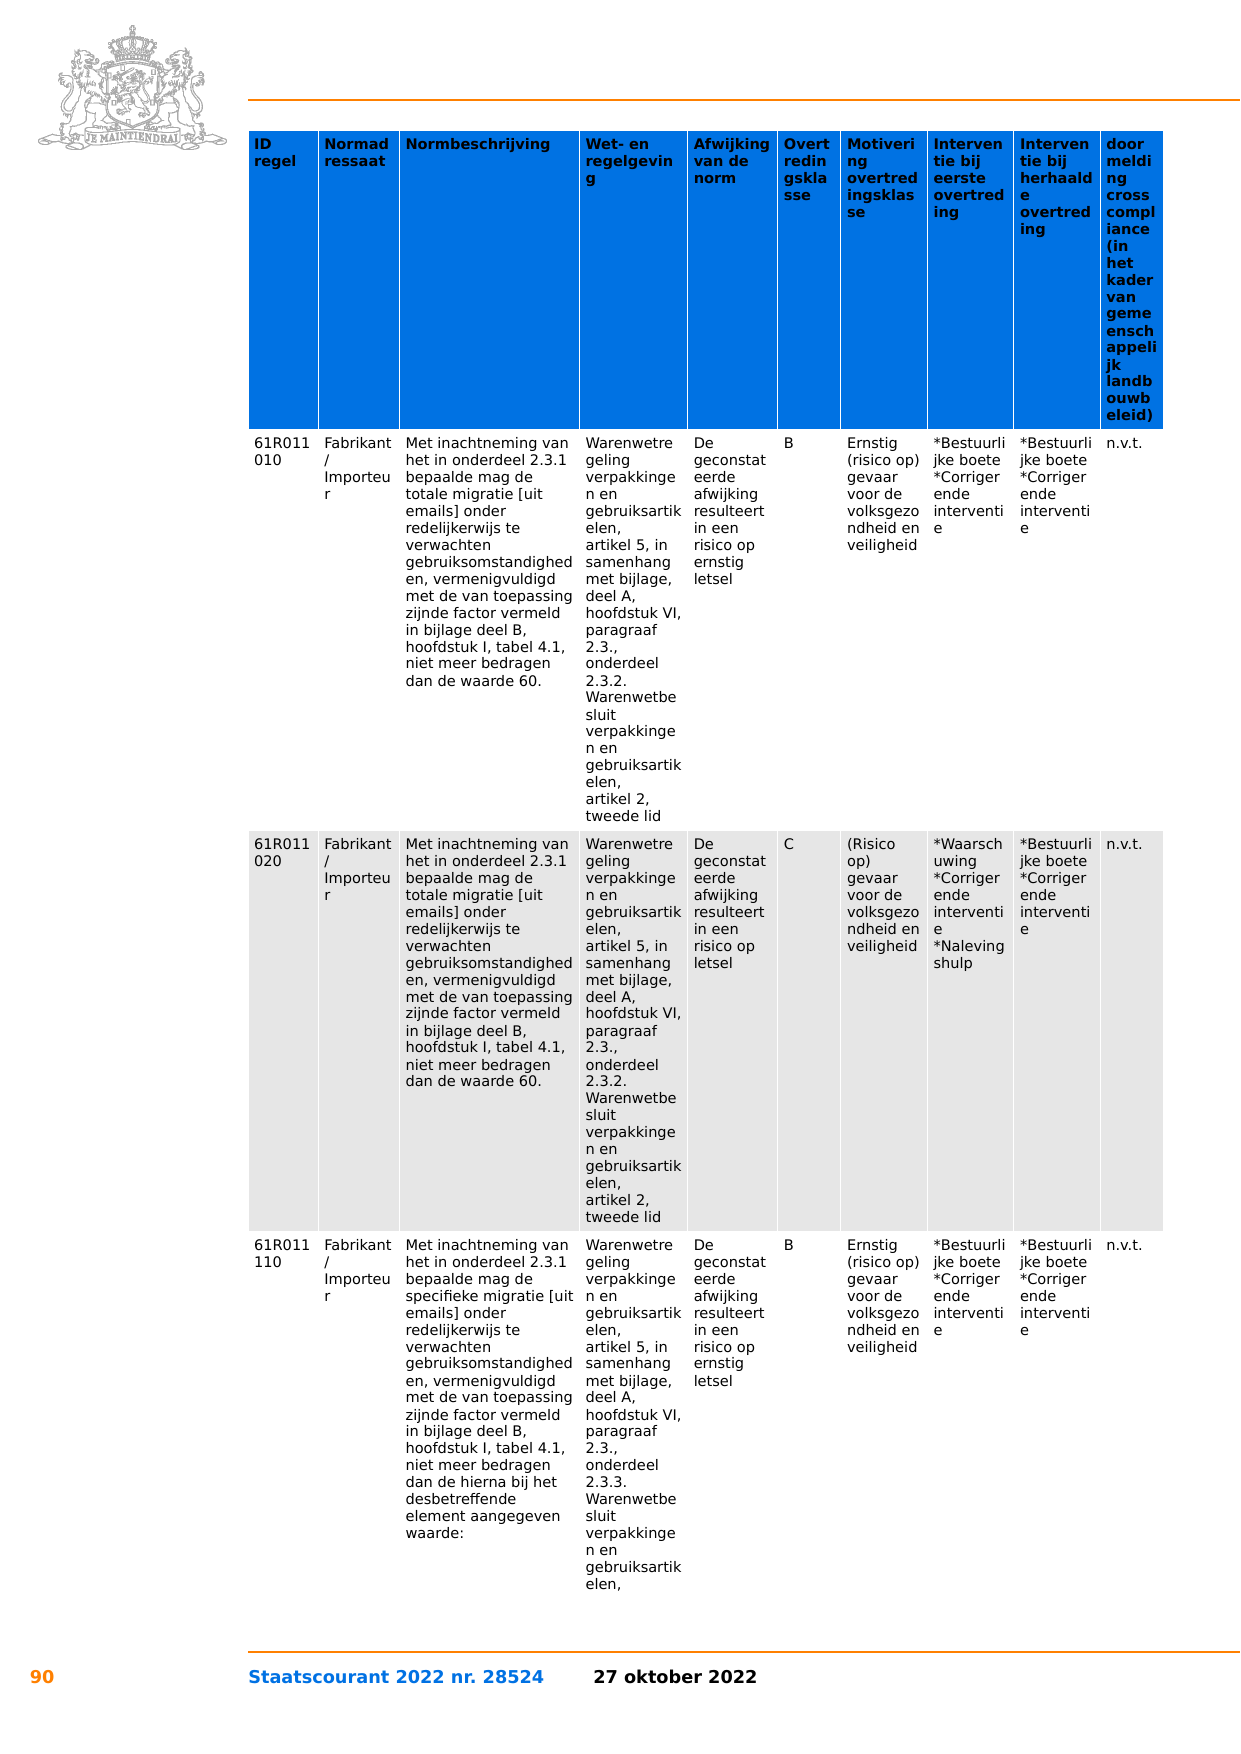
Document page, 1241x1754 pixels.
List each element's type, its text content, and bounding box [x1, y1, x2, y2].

table_cell B [778, 430, 840, 830]
table_cell Met inachtneming van het in onderdeel 2.3.1 bepaalde mag de totale migratie [uit emails] onder redelijkerwijs te verwachten gebruiksomstandigheden, vermenigvuldigd met de van toepassing zijnde factor vermeld in bijlage deel B, hoofdstuk I, tabel 4.1, niet meer bedragen dan de waarde 60. [400, 430, 579, 830]
table_header Normbeschrijving [400, 131, 579, 429]
table_header Motivering overtredingsklasse [841, 131, 927, 429]
table_cell De geconstateerde afwijking resulteert in een risico op ernstig letsel [688, 430, 777, 830]
table_header Afwijking van de norm [688, 131, 777, 429]
table_cell Met inachtneming van het in onderdeel 2.3.1 bepaalde mag de specifieke migratie [uit emails] onder redelijkerwijs te verwachten gebruiksomstandigheden, vermenigvuldigd met de van toepassing zijnde factor vermeld in bijlage deel B, hoofdstuk I, tabel 4.1, niet meer bedragen dan de hierna bij het desbetreffende element aangegeven waarde: [400, 1232, 579, 1598]
table_cell Ernstig (risico op) gevaar voor de volksgezondheid en veiligheid [841, 430, 927, 830]
table_cell Fabrikant / Importeur [319, 831, 399, 1231]
table_cell *Bestuurlijke boete *Corrigerende interventie [1014, 831, 1100, 1231]
table_header doormelding cross compliance (in het kader van gemeenschappelijk landbouwbeleid) [1101, 131, 1163, 429]
table_cell Warenwetregeling verpakkingen en gebruiksartikelen, artikel 5, in samenhang met bijlage, deel A, hoofdstuk VI, paragraaf 2.3., onderdeel 2.3.3. Warenwetbesluit verpakkingen en gebruiksartikelen, [580, 1232, 687, 1598]
table_cell De geconstateerde afwijking resulteert in een risico op letsel [688, 831, 777, 1231]
table_cell 61R011010 [249, 430, 318, 830]
table_cell C [778, 831, 840, 1231]
table_cell Ernstig (risico op) gevaar voor de volksgezondheid en veiligheid [841, 1232, 927, 1598]
table_header Interventie bij herhaalde overtreding [1014, 131, 1100, 429]
table_cell 61R011020 [249, 831, 318, 1231]
table_cell 61R011110 [249, 1232, 318, 1598]
table_cell B [778, 1232, 840, 1598]
picture [38, 25, 227, 150]
table_cell Warenwetregeling verpakkingen en gebruiksartikelen, artikel 5, in samenhang met bijlage, deel A, hoofdstuk VI, paragraaf 2.3., onderdeel 2.3.2. Warenwetbesluit verpakkingen en gebruiksartikelen, artikel 2, tweede lid [580, 831, 687, 1231]
table_cell Fabrikant / Importeur [319, 430, 399, 830]
table_cell *Waarschuwing *Corrigerende interventie *Nalevingshulp [928, 831, 1013, 1231]
table_cell n.v.t. [1101, 430, 1163, 830]
table_cell n.v.t. [1101, 831, 1163, 1231]
table_cell *Bestuurlijke boete *Corrigerende interventie [1014, 1232, 1100, 1598]
table_cell n.v.t. [1101, 1232, 1163, 1598]
table_cell (Risico op) gevaar voor de volksgezondheid en veiligheid [841, 831, 927, 1231]
table_cell *Bestuurlijke boete *Corrigerende interventie [928, 430, 1013, 830]
table_cell Fabrikant / Importeur [319, 1232, 399, 1598]
table_header Interventie bij eerste overtreding [928, 131, 1013, 429]
table_cell Warenwetregeling verpakkingen en gebruiksartikelen, artikel 5, in samenhang met bijlage, deel A, hoofdstuk VI, paragraaf 2.3., onderdeel 2.3.2. Warenwetbesluit verpakkingen en gebruiksartikelen, artikel 2, tweede lid [580, 430, 687, 830]
table_header Overtredingsklasse [778, 131, 840, 429]
table_cell De geconstateerde afwijking resulteert in een risico op ernstig letsel [688, 1232, 777, 1598]
table_header Normadressaat [319, 131, 399, 429]
table_cell *Bestuurlijke boete *Corrigerende interventie [928, 1232, 1013, 1598]
table_cell Met inachtneming van het in onderdeel 2.3.1 bepaalde mag de totale migratie [uit emails] onder redelijkerwijs te verwachten gebruiksomstandigheden, vermenigvuldigd met de van toepassing zijnde factor vermeld in bijlage deel B, hoofdstuk I, tabel 4.1, niet meer bedragen dan de waarde 60. [400, 831, 579, 1231]
table_header Wet- en regelgeving [580, 131, 687, 429]
table_cell *Bestuurlijke boete *Corrigerende interventie [1014, 430, 1100, 830]
table_header ID regel [249, 131, 318, 429]
